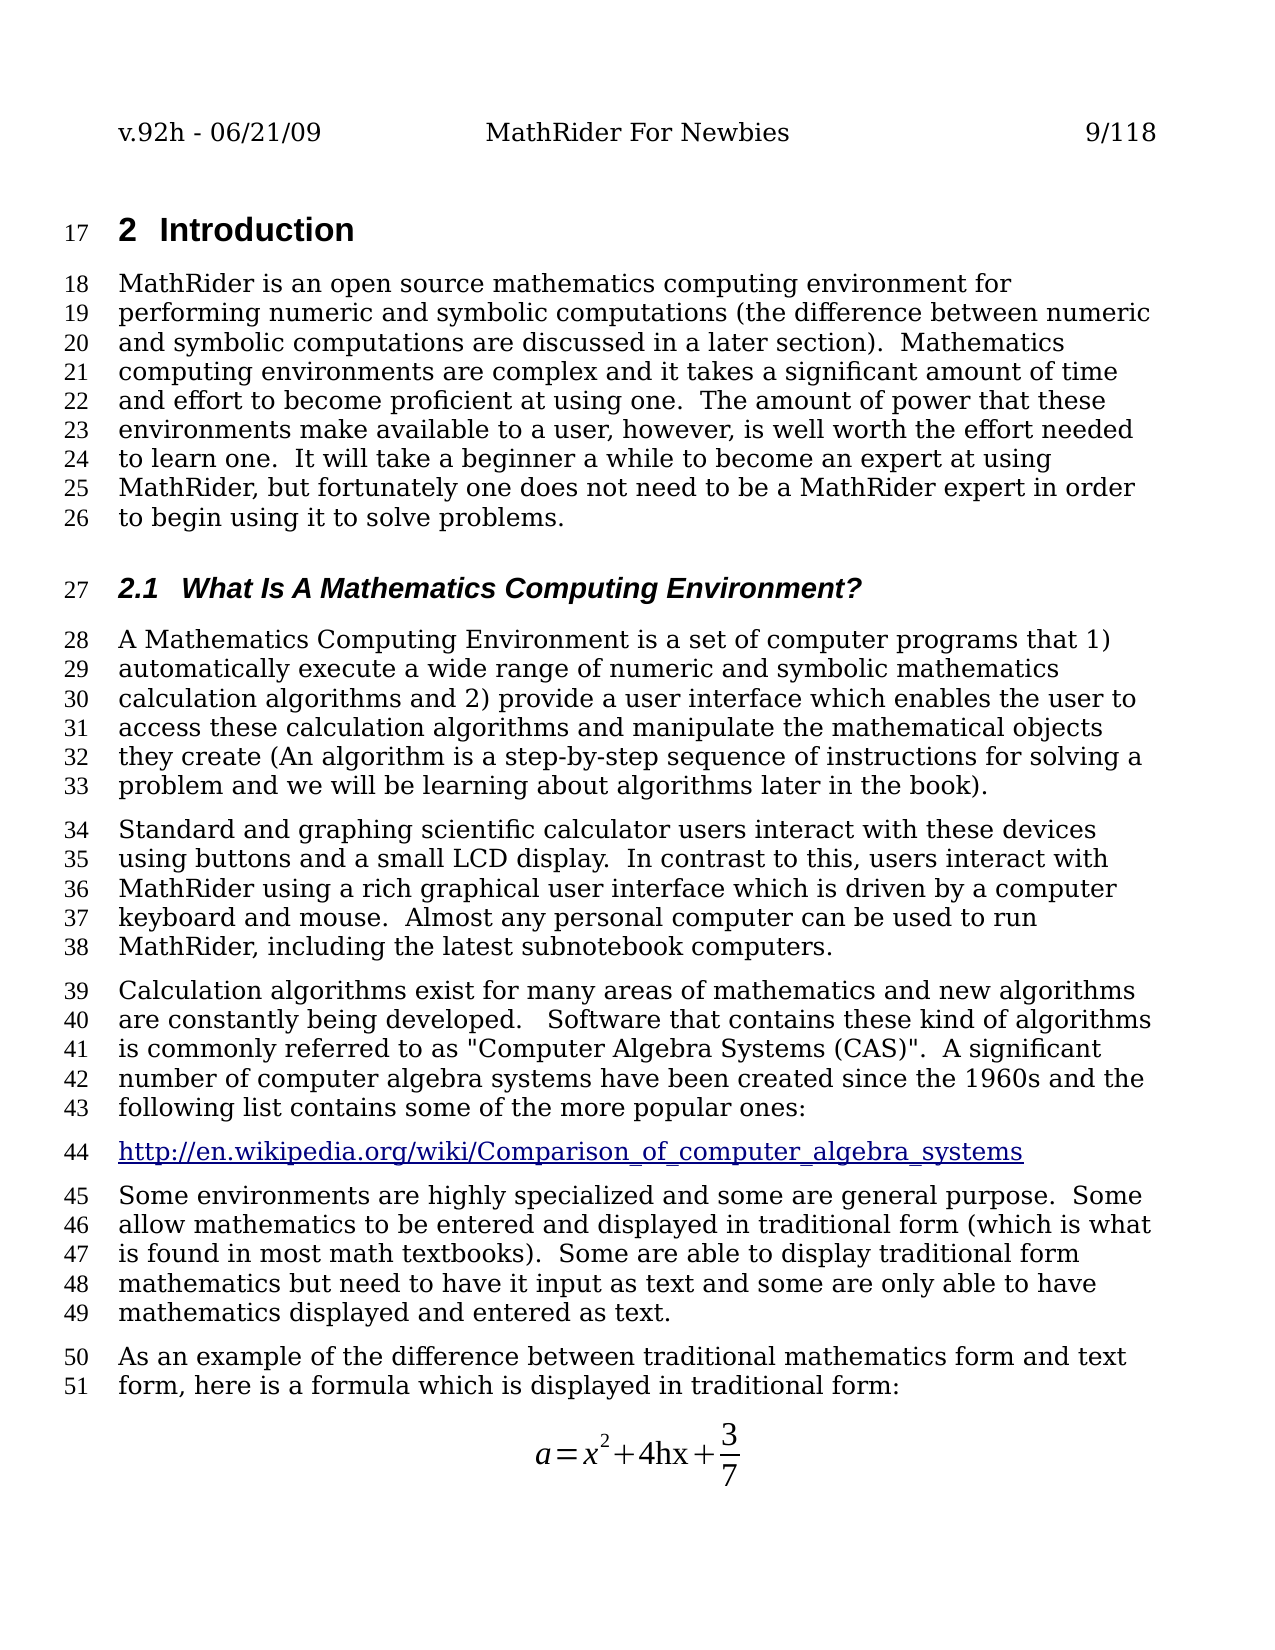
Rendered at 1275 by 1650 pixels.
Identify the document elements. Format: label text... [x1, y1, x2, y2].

text Some environments are highly specialized and some are general purpose. Some allow mathematics to be entered and displayed in traditional form (which is what is found in most math textbooks). Some are able to display traditional form mathematics but need to have it input as text and some are only able to have mathematics displayed and entered as text. [118, 1181, 1157, 1327]
text MathRider is an open source mathematics computing environment for performing numeric and symbolic computations (the difference between numeric and symbolic computations are discussed in a later section). Mathematics computing environments are complex and it takes a significant amount of time and effort to become proficient at using one. The amount of power that these environments make available to a user, however, is well worth the effort needed to learn one. It will take a beginner a while to become an expert at using MathRider, but fortunately one does not need to be a MathRider expert in order to begin using it to solve problems. [118, 269, 1157, 532]
text http://en.wikipedia.org/wiki/Comparison_of_computer_algebra_systems [118, 1137, 1157, 1166]
text As an example of the difference between traditional mathematics form and text form, here is a formula which is displayed in traditional form: [118, 1342, 1157, 1400]
subtitle What Is A Mathematics Computing Environment? [118, 571, 1157, 604]
text A Mathematics Computing Environment is a set of computer programs that 1) automatically execute a wide range of numeric and symbolic mathematics calculation algorithms and 2) provide a user interface which enables the user to access these calculation algorithms and manipulate the mathematical objects they create (An algorithm is a step-by-step sequence of instructions for solving a problem and we will be learning about algorithms later in the book). [118, 625, 1157, 800]
subtitle Introduction [118, 210, 1157, 248]
text Calculation algorithms exist for many areas of mathematics and new algorithms are constantly being developed. Software that contains these kind of algorithms is commonly referred to as "Computer Algebra Systems (CAS)". A significant number of computer algebra systems have been created since the 1960s and the following list contains some of the more popular ones: [118, 976, 1157, 1122]
text Standard and graphing scientific calculator users interact with these devices using buttons and a small LCD display. In contrast to this, users interact with MathRider using a rich graphical user interface which is driven by a computer keyboard and mouse. Almost any personal computer can be used to run MathRider, including the latest subnotebook computers. [118, 815, 1157, 961]
